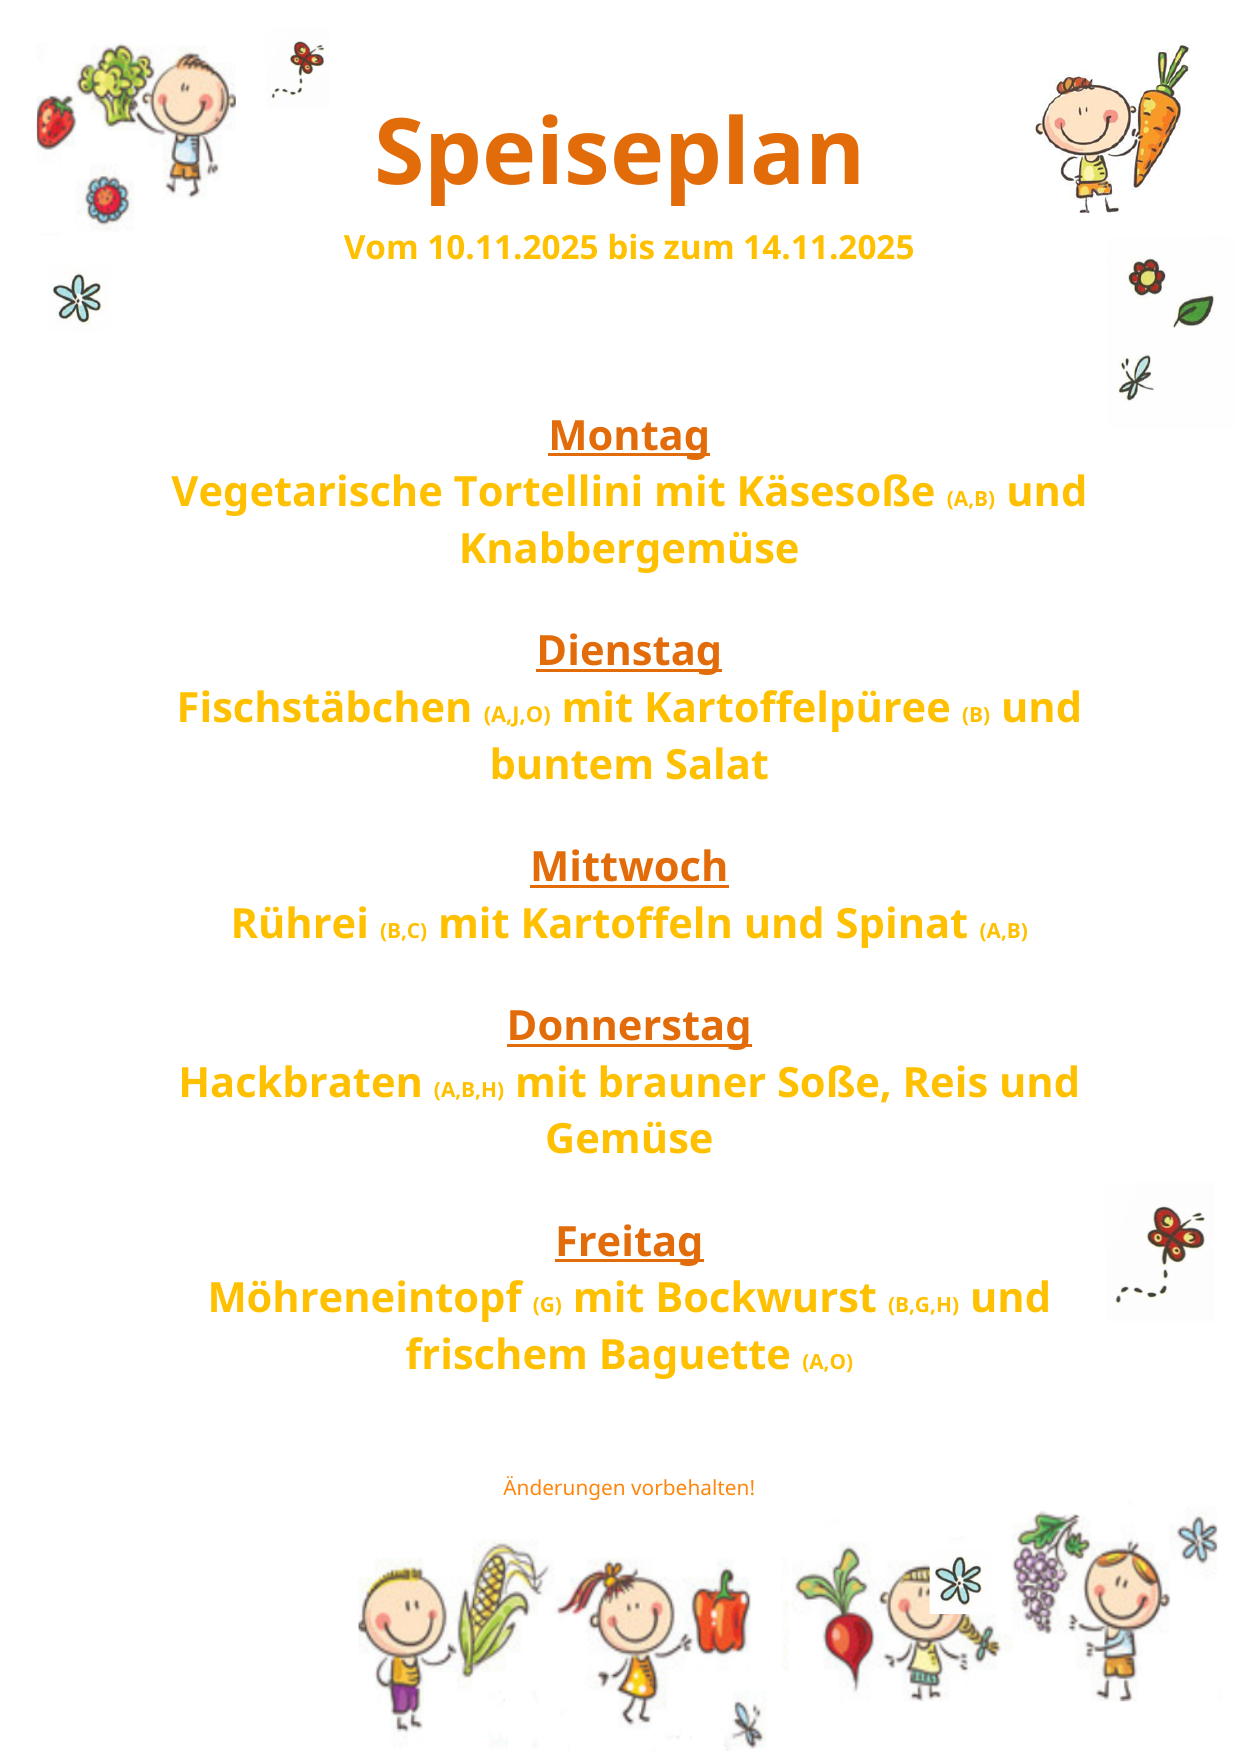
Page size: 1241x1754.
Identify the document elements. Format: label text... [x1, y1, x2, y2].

table_cell Donnerstag [151, 950, 1107, 1052]
table_cell Hackbraten (A,B,H) mit brauner Soße, Reis und Gemüse [151, 1053, 1107, 1166]
table_cell Fischstäbchen (A,J,O) mit Kartoffelpüree (B) und buntem Salat [151, 678, 1107, 791]
table_cell [151, 1501, 1107, 1613]
table_cell Möhreneintopf (G) mit Bockwurst (B,G,H) und frischem Baguette (A,O) [151, 1268, 1107, 1382]
table_cell Freitag [151, 1166, 1107, 1268]
table_cell Dienstag [151, 576, 1107, 678]
table_cell Rührei (B,C) mit Kartoffeln und Spinat (A,B) [151, 894, 1107, 950]
table_cell Mittwoch [151, 791, 1107, 893]
picture [325, 1501, 1222, 1751]
table_cell Montag [151, 269, 1107, 462]
picture [267, 28, 329, 109]
picture [1107, 236, 1237, 429]
picture [1107, 1183, 1214, 1321]
table_cell Änderungen vorbehalten! [151, 1382, 1107, 1501]
picture [36, 43, 253, 236]
table_header Vom 10.11.2025 bis zum 14.11.2025 [151, 211, 1107, 269]
picture [1029, 33, 1200, 213]
table_cell Vegetarische Tortellini mit Käsesoße (A,B) und Knabbergemüse [151, 462, 1107, 576]
picture [47, 266, 111, 332]
